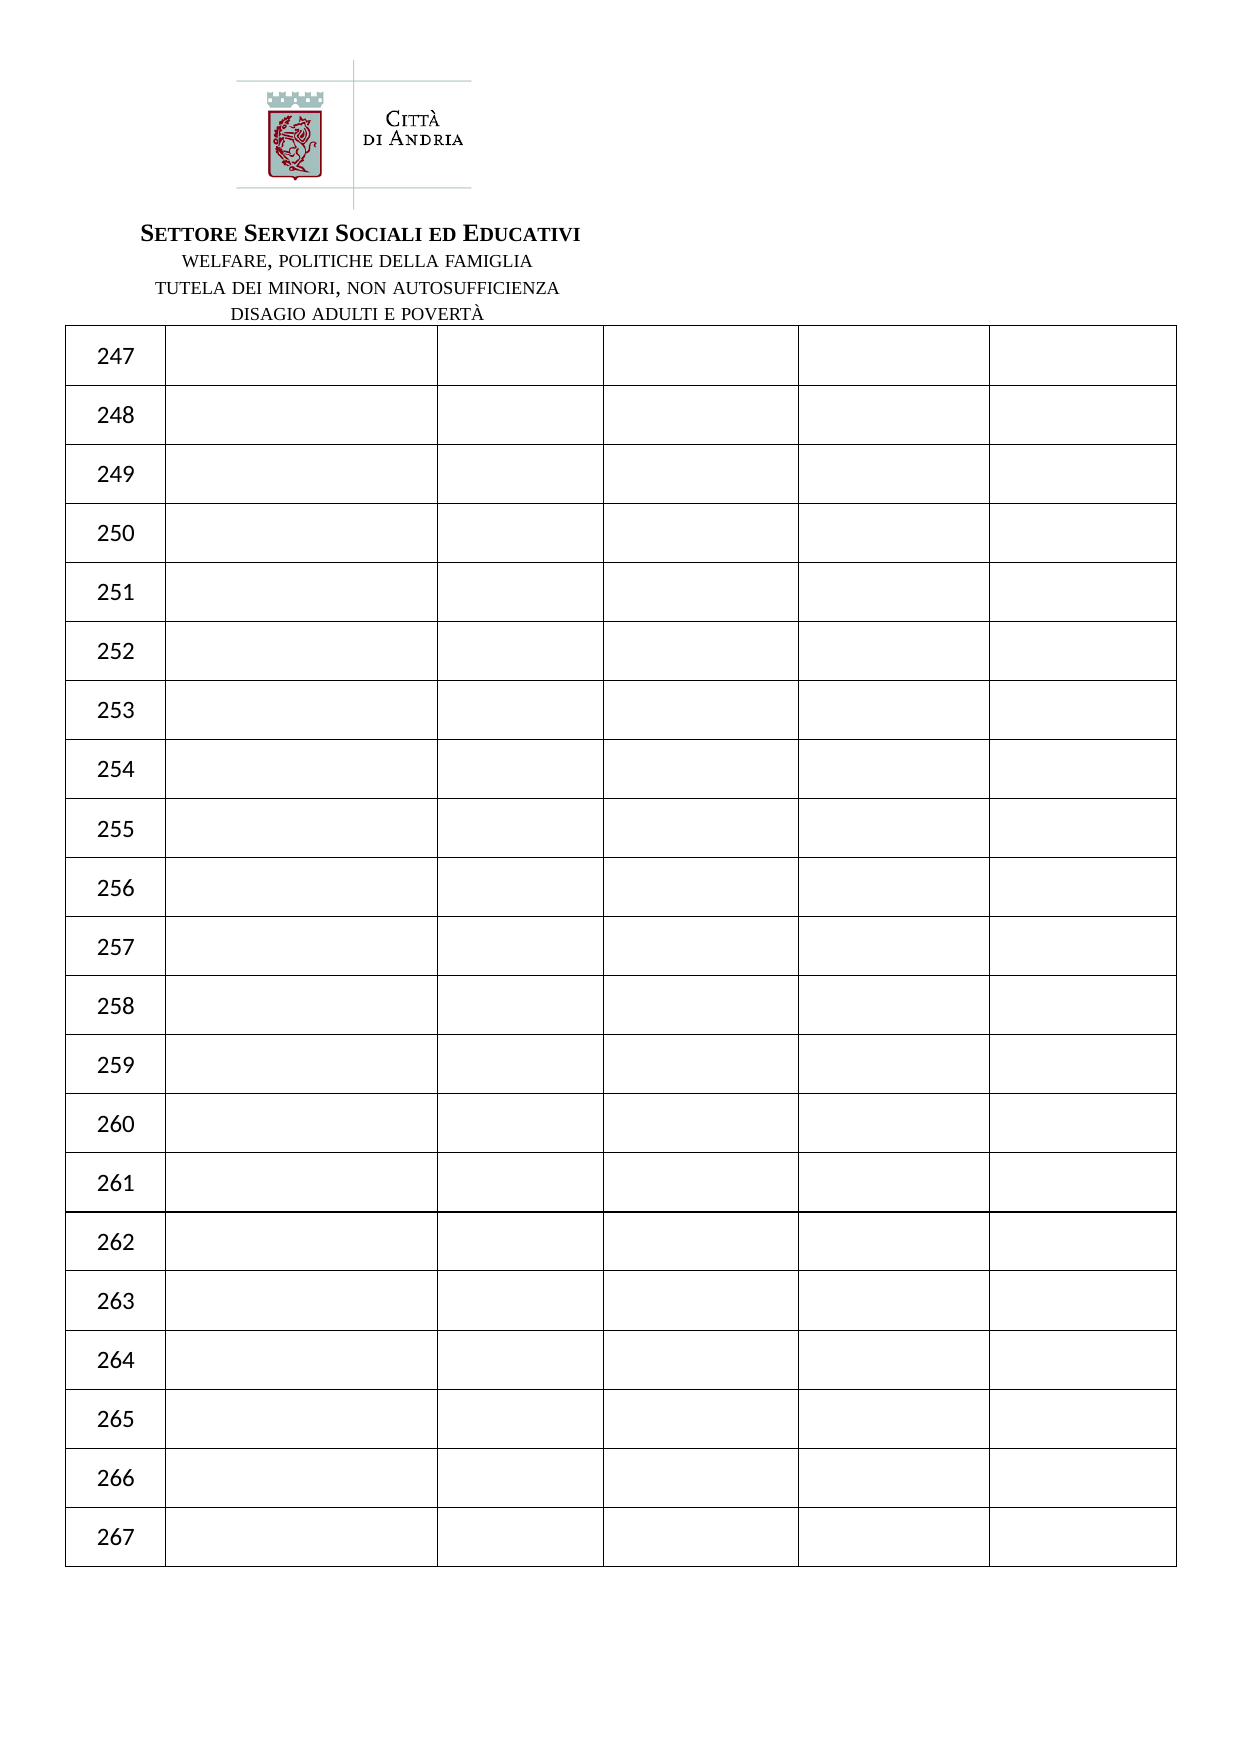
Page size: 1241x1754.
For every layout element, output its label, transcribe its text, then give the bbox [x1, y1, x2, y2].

table_cell [604, 386, 798, 443]
table_cell [990, 976, 1176, 1034]
table_cell [990, 1390, 1176, 1448]
table_cell [799, 1331, 989, 1388]
table_cell [799, 326, 989, 384]
table_cell [166, 386, 437, 443]
table_cell [990, 563, 1176, 621]
table_cell [604, 1331, 798, 1388]
table_cell [604, 799, 798, 857]
table_cell [438, 386, 603, 443]
table_cell 253 [66, 681, 165, 739]
table_cell [799, 504, 989, 562]
table_cell [166, 858, 437, 916]
table_cell [799, 1213, 989, 1270]
table_cell [799, 622, 989, 680]
table_cell [438, 1331, 603, 1388]
table_cell [990, 1094, 1176, 1152]
table_cell [990, 622, 1176, 680]
table_cell [166, 563, 437, 621]
picture [235, 60, 473, 210]
table_cell 250 [66, 504, 165, 562]
table_cell [166, 799, 437, 857]
table_cell [990, 1153, 1176, 1211]
table_cell [166, 976, 437, 1034]
table_cell [438, 740, 603, 798]
table_cell [604, 1508, 798, 1566]
table_cell [166, 1153, 437, 1211]
table_cell 262 [66, 1213, 165, 1270]
table_cell [990, 1213, 1176, 1270]
table_cell 249 [66, 445, 165, 503]
table_cell [438, 1390, 603, 1448]
table_cell [604, 563, 798, 621]
table_cell [438, 504, 603, 562]
table_cell 254 [66, 740, 165, 798]
table_cell [990, 1508, 1176, 1566]
table_cell [604, 681, 798, 739]
table_cell [990, 681, 1176, 739]
table_cell [604, 976, 798, 1034]
table_cell [604, 1035, 798, 1093]
table_cell [604, 1094, 798, 1152]
table_cell [166, 1035, 437, 1093]
table_cell 260 [66, 1094, 165, 1152]
table_cell [166, 1094, 437, 1152]
table_cell [604, 1271, 798, 1329]
table_cell 251 [66, 563, 165, 621]
table_cell [438, 1449, 603, 1507]
table_cell [604, 1153, 798, 1211]
table_cell [604, 1390, 798, 1448]
table_cell [166, 1213, 437, 1270]
table_cell [438, 1094, 603, 1152]
table_cell [438, 1035, 603, 1093]
table_cell [990, 1035, 1176, 1093]
table_cell [799, 445, 989, 503]
table_cell 256 [66, 858, 165, 916]
table_cell [166, 1271, 437, 1329]
table_cell [799, 1271, 989, 1329]
table_cell [604, 740, 798, 798]
table_cell [799, 1094, 989, 1152]
table_cell [799, 1508, 989, 1566]
table_cell 261 [66, 1153, 165, 1211]
table_cell [990, 504, 1176, 562]
table_cell [990, 1331, 1176, 1388]
table_cell 252 [66, 622, 165, 680]
table_cell [166, 326, 437, 384]
table_cell 255 [66, 799, 165, 857]
table_cell [604, 858, 798, 916]
table_cell [438, 445, 603, 503]
table_cell 265 [66, 1390, 165, 1448]
table_cell [799, 681, 989, 739]
table_cell [799, 799, 989, 857]
table_cell [799, 386, 989, 443]
table_cell 258 [66, 976, 165, 1034]
table_cell 263 [66, 1271, 165, 1329]
table_cell [438, 917, 603, 975]
table_cell [438, 976, 603, 1034]
table_cell [438, 563, 603, 621]
table_cell [799, 1035, 989, 1093]
table_cell [438, 858, 603, 916]
table_cell 247 [66, 326, 165, 384]
table_cell [604, 1213, 798, 1270]
table_cell [799, 976, 989, 1034]
table_cell [604, 504, 798, 562]
table_cell [438, 326, 603, 384]
table_cell [438, 1508, 603, 1566]
table_cell [990, 917, 1176, 975]
table_cell [990, 740, 1176, 798]
table_cell [438, 622, 603, 680]
table_cell [438, 1213, 603, 1270]
table_cell 248 [66, 386, 165, 443]
table_cell [438, 681, 603, 739]
table_cell [990, 799, 1176, 857]
table_cell [799, 740, 989, 798]
table_cell 267 [66, 1508, 165, 1566]
table_cell [166, 1331, 437, 1388]
table_cell [990, 858, 1176, 916]
table_cell 264 [66, 1331, 165, 1388]
table_cell [166, 445, 437, 503]
table_cell [166, 622, 437, 680]
table_cell 259 [66, 1035, 165, 1093]
table_cell [438, 799, 603, 857]
table_cell [990, 1449, 1176, 1507]
table_cell [799, 1390, 989, 1448]
table_cell [990, 386, 1176, 443]
table_cell 266 [66, 1449, 165, 1507]
table_cell [799, 1449, 989, 1507]
table_cell [166, 1449, 437, 1507]
table_cell [990, 445, 1176, 503]
table_cell [799, 858, 989, 916]
table_cell [799, 1153, 989, 1211]
table_cell [166, 740, 437, 798]
table_cell [990, 326, 1176, 384]
table_cell [166, 681, 437, 739]
table_cell [438, 1153, 603, 1211]
table_cell [799, 563, 989, 621]
table_cell [604, 917, 798, 975]
table_cell [604, 326, 798, 384]
table_cell [166, 504, 437, 562]
table_cell [604, 445, 798, 503]
table_cell [604, 1449, 798, 1507]
table_cell [166, 917, 437, 975]
table_cell [166, 1390, 437, 1448]
table_cell [438, 1271, 603, 1329]
table_cell 257 [66, 917, 165, 975]
table_cell [799, 917, 989, 975]
table_cell [604, 622, 798, 680]
table_cell [166, 1508, 437, 1566]
table_cell [990, 1271, 1176, 1329]
